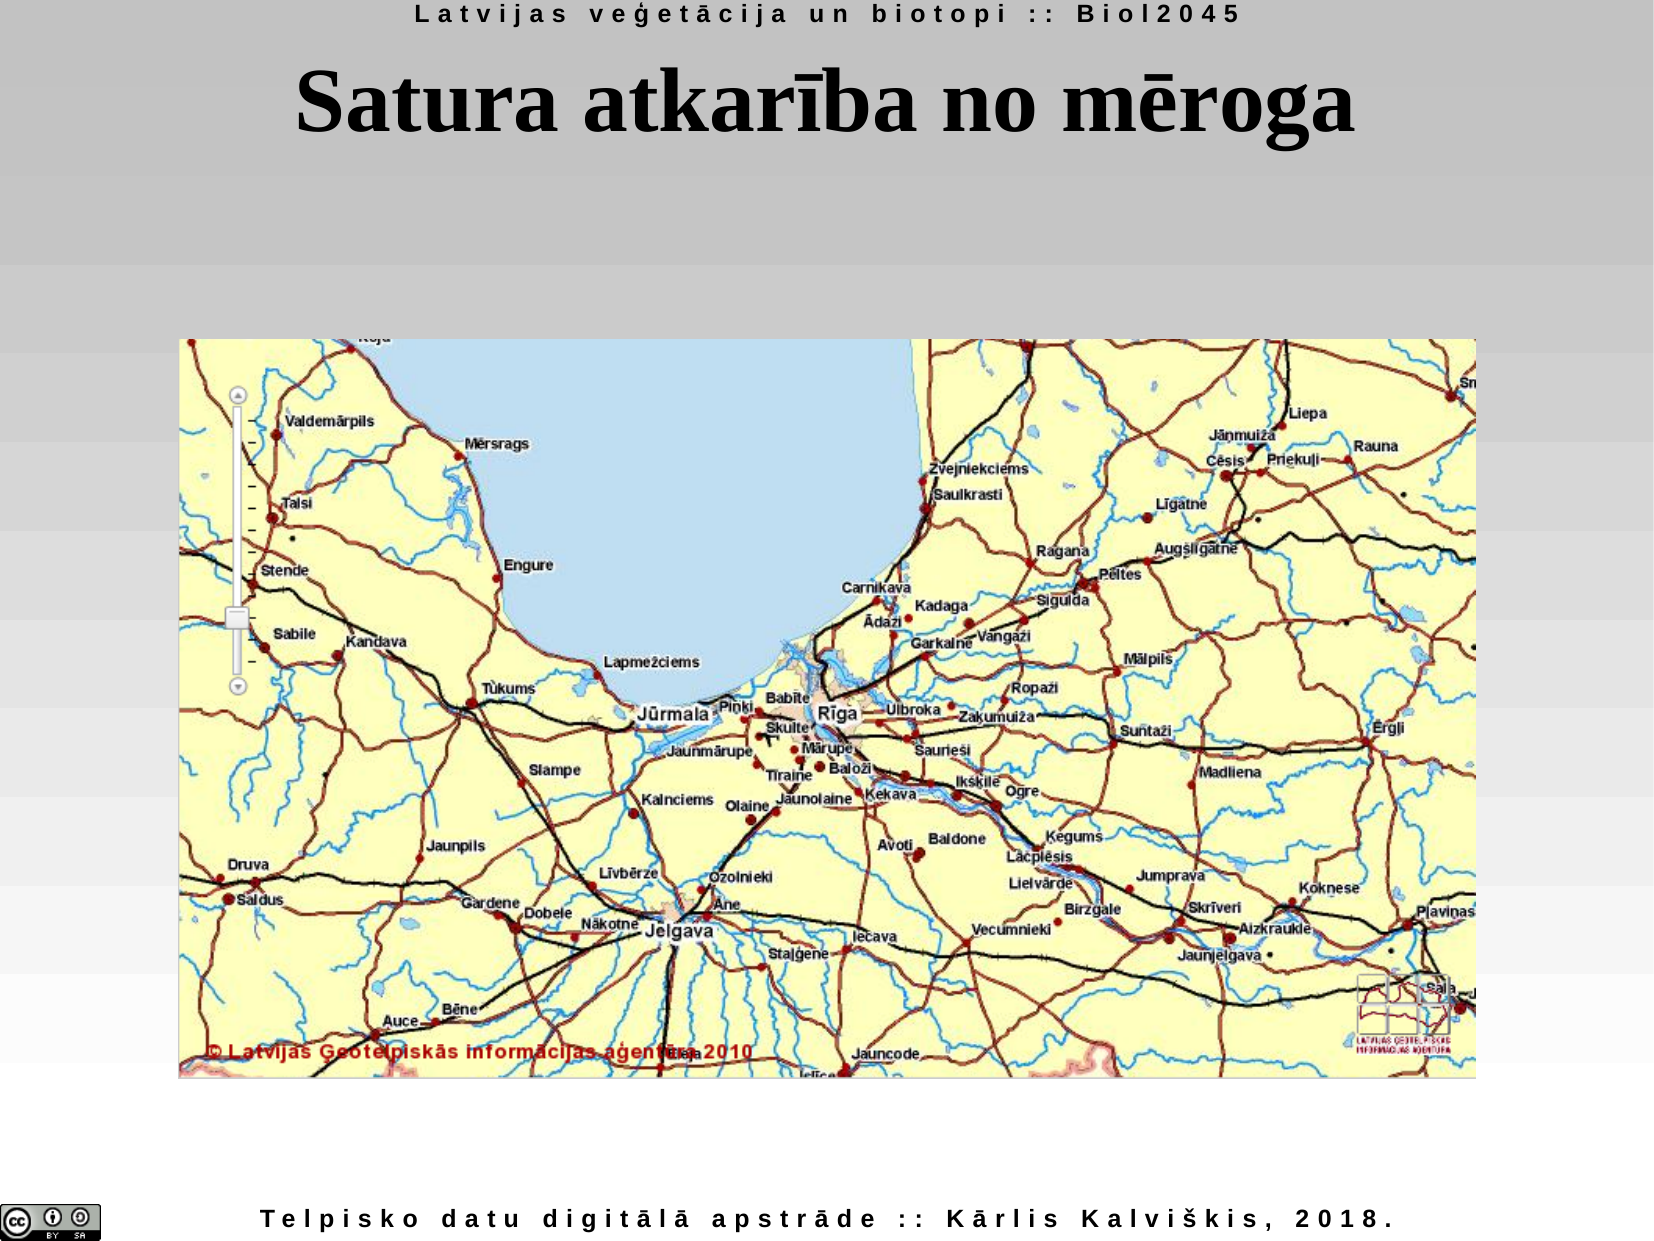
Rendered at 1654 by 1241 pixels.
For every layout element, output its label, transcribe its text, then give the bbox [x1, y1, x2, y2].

title Satura atkarība no mēroga [29, 49, 1625, 296]
picture [0, 0, 1654, 1241]
